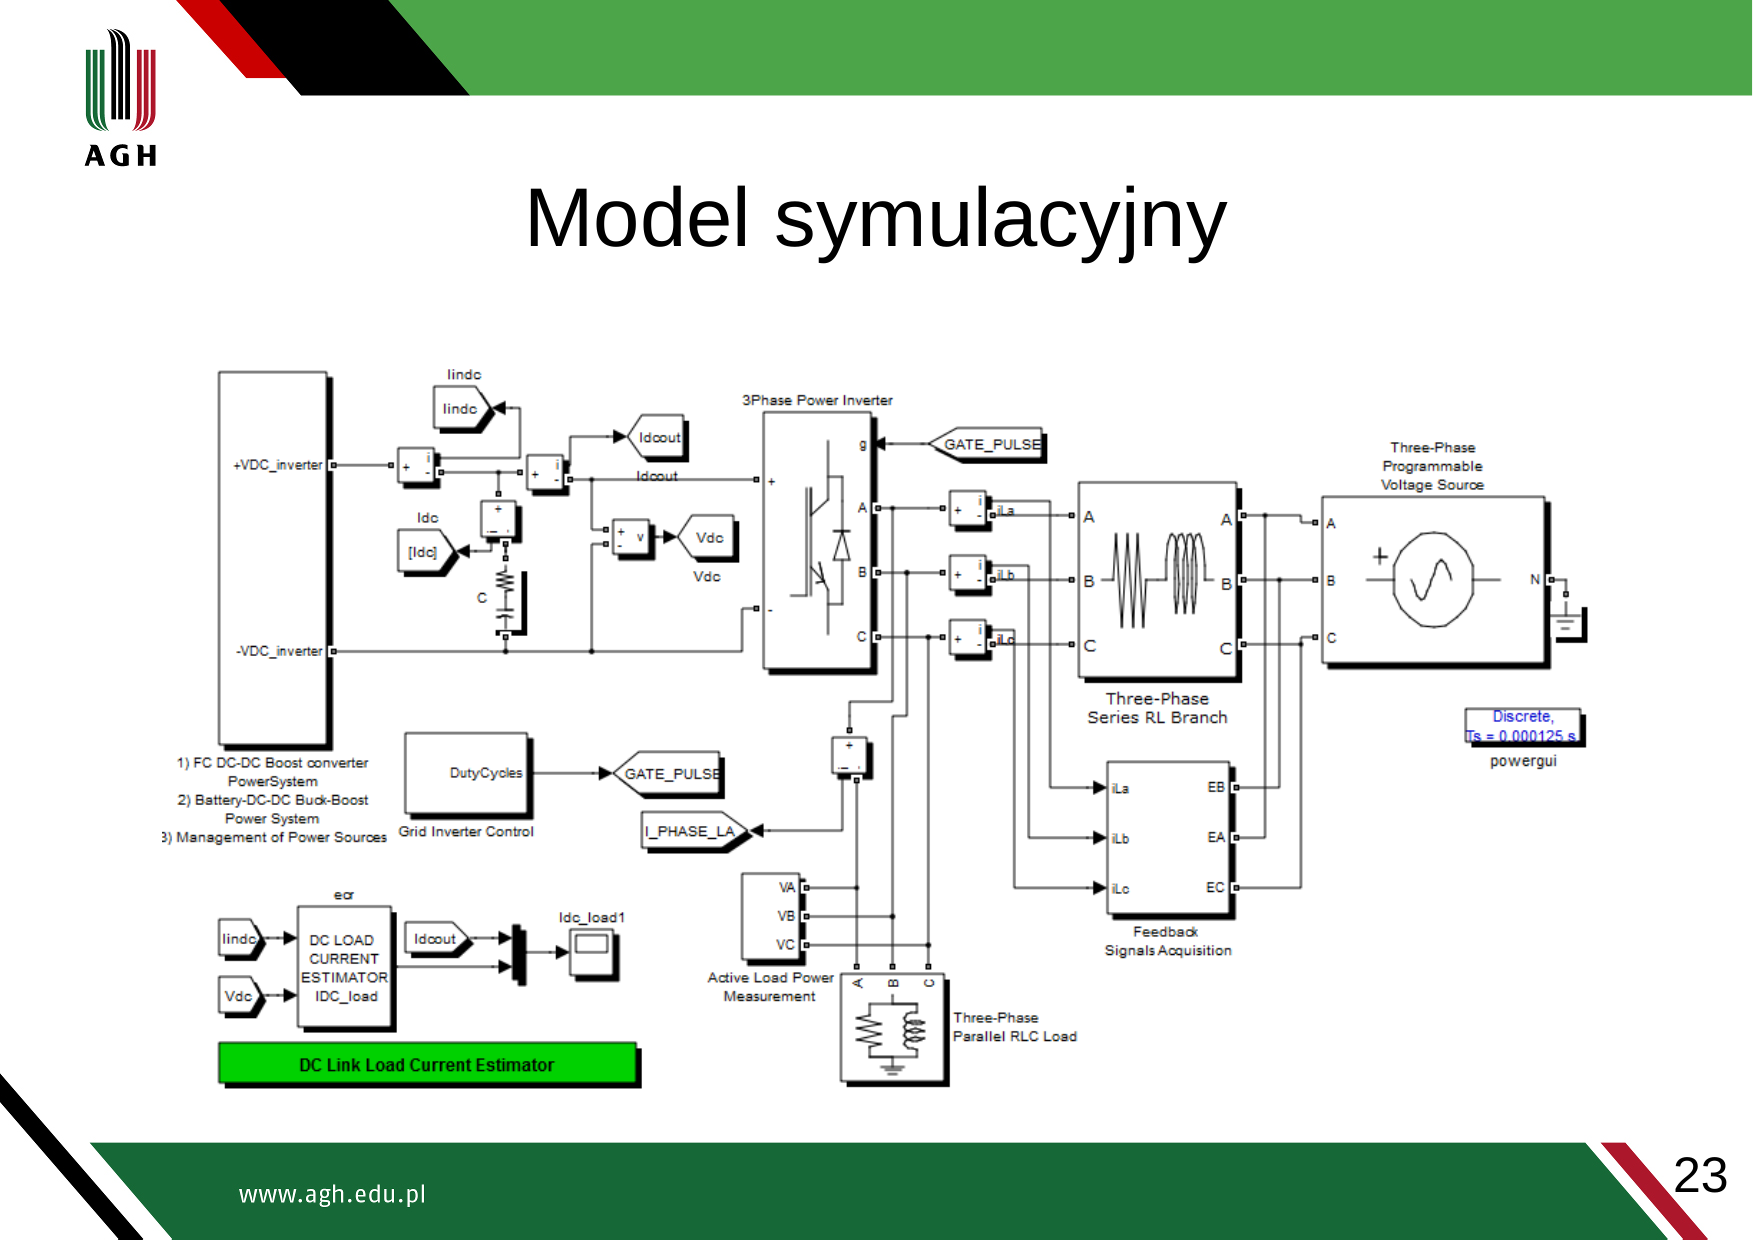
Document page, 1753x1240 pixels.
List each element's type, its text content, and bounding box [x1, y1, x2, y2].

picture [0, 0, 1753, 1240]
title Model symulacyjny [131, 110, 1622, 317]
